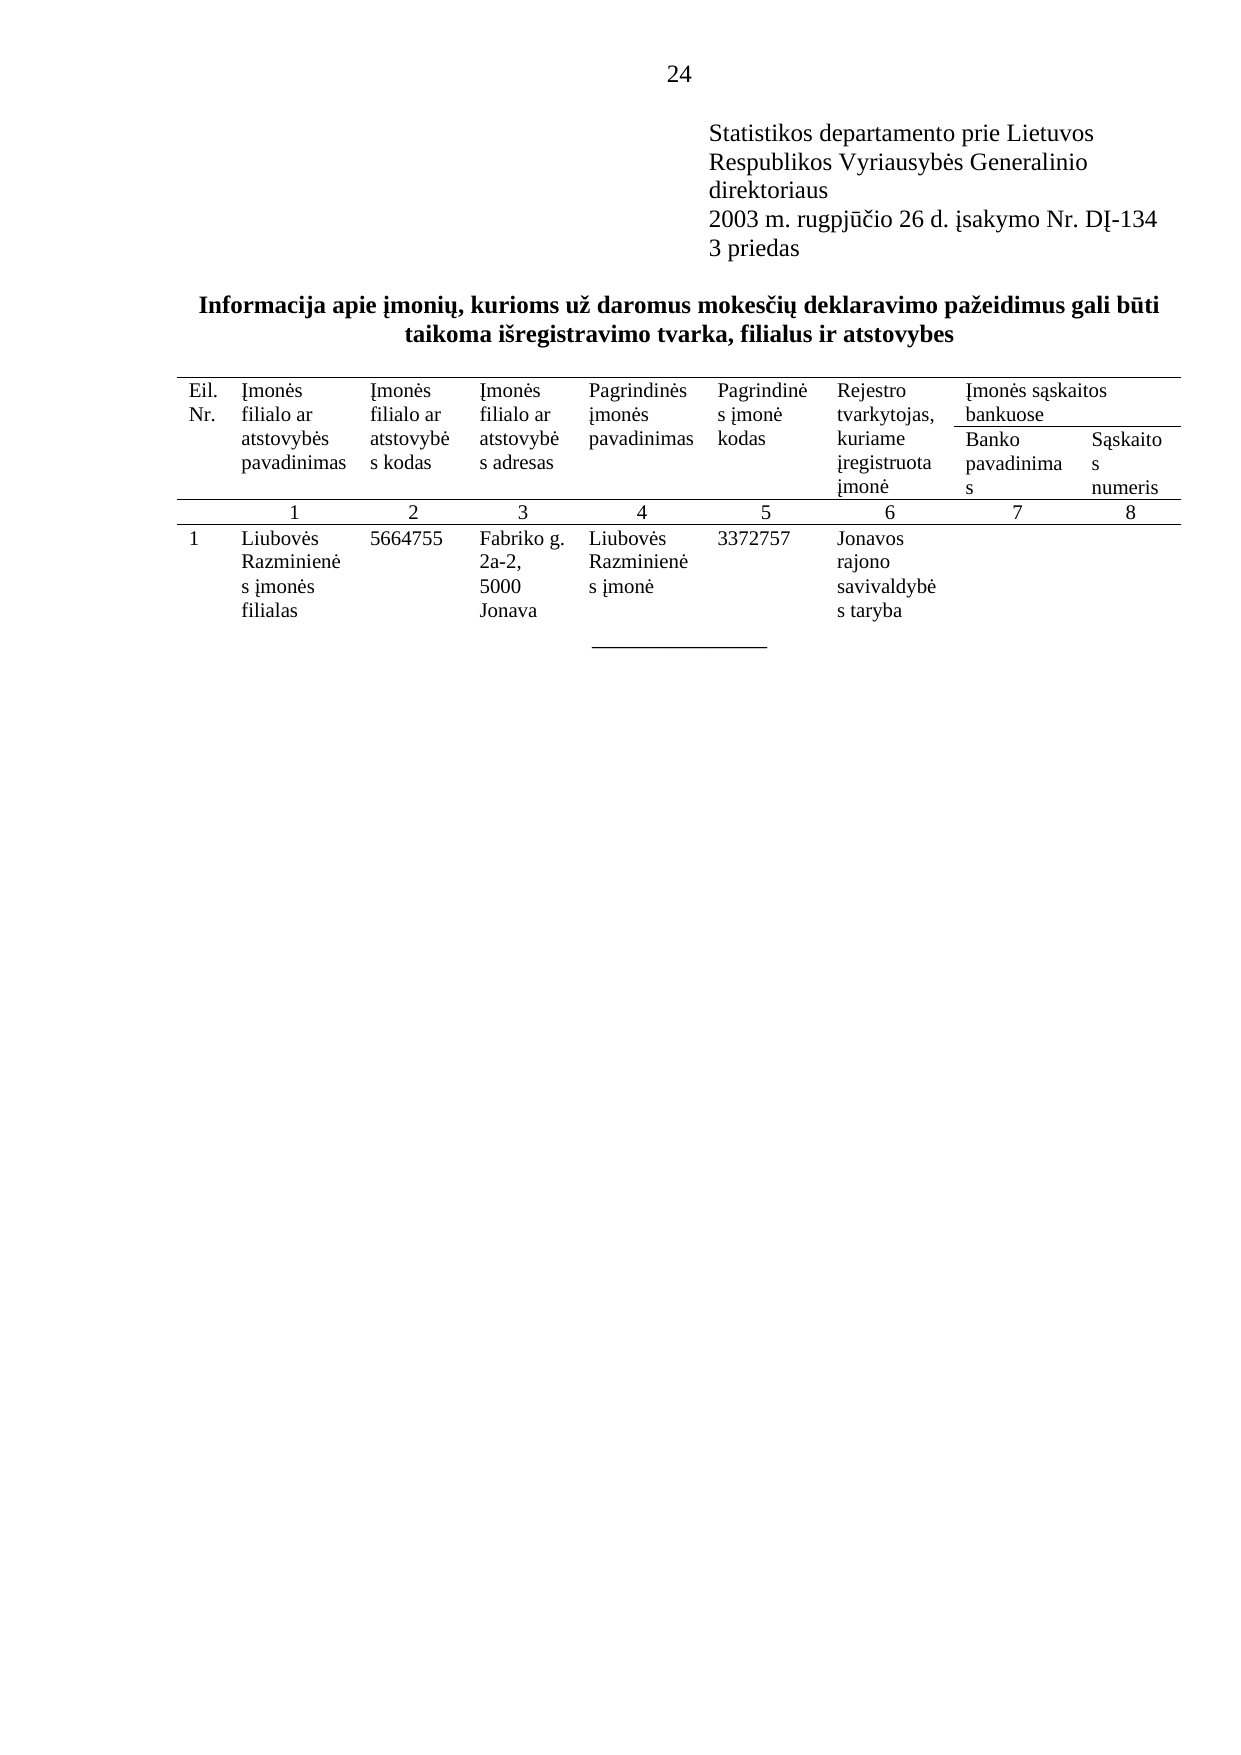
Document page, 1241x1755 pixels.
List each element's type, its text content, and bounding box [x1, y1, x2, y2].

text direktoriaus [177, 176, 1181, 204]
table_header Pagrindinės įmonė kodas [706, 378, 826, 499]
table_cell [954, 525, 1080, 622]
table_header Eil. Nr. [177, 378, 230, 499]
table_cell Fabriko g. 2a-2, 5000 Jonava [468, 525, 577, 622]
table_cell Banko pavadinimas [954, 427, 1080, 499]
table_cell 1 [230, 500, 358, 524]
table_cell 6 [826, 500, 954, 524]
table_cell 4 [578, 500, 706, 524]
table_cell [177, 500, 230, 524]
table_cell Liubovės Razminienės įmonė [578, 525, 706, 622]
text Statistikos departamento prie Lietuvos [177, 118, 1181, 147]
table_cell 5664755 [359, 525, 468, 622]
table_cell 3372757 [706, 525, 826, 622]
text Respublikos Vyriausybės Generalinio [177, 147, 1181, 176]
table_cell 7 [954, 500, 1080, 524]
table_cell Jonavos rajono savivaldybės taryba [826, 525, 954, 622]
table_cell 1 [177, 525, 230, 622]
table_header Įmonės filialo ar atstovybės pavadinimas [230, 378, 358, 499]
table_cell 8 [1080, 500, 1181, 524]
table_header Rejestro tvarkytojas, kuriame įregistruota įmonė [826, 378, 954, 499]
table_header Įmonės filialo ar atstovybės kodas [359, 378, 468, 499]
table_cell 2 [359, 500, 468, 524]
table_cell 3 [468, 500, 577, 524]
table_cell [1080, 525, 1181, 622]
text Informacija apie įmonių, kurioms už daromus mokesčių deklaravimo pažeidimus gali būti taikoma išregistravimo tvarka, filialus ir atstovybes [177, 291, 1181, 348]
table_header Įmonės sąskaitos bankuose [954, 378, 1181, 426]
text ______________ [177, 622, 1181, 650]
table_header Įmonės filialo ar atstovybės adresas [468, 378, 577, 499]
table_header Pagrindinės įmonės pavadinimas [578, 378, 706, 499]
table_cell 5 [706, 500, 826, 524]
text 3 priedas [177, 233, 1181, 262]
table_cell Sąskaitos numeris [1080, 427, 1181, 499]
text 2003 m. rugpjūčio 26 d. įsakymo Nr. DĮ-134 [177, 204, 1181, 233]
table_cell Liubovės Razminienės įmonės filialas [230, 525, 358, 622]
